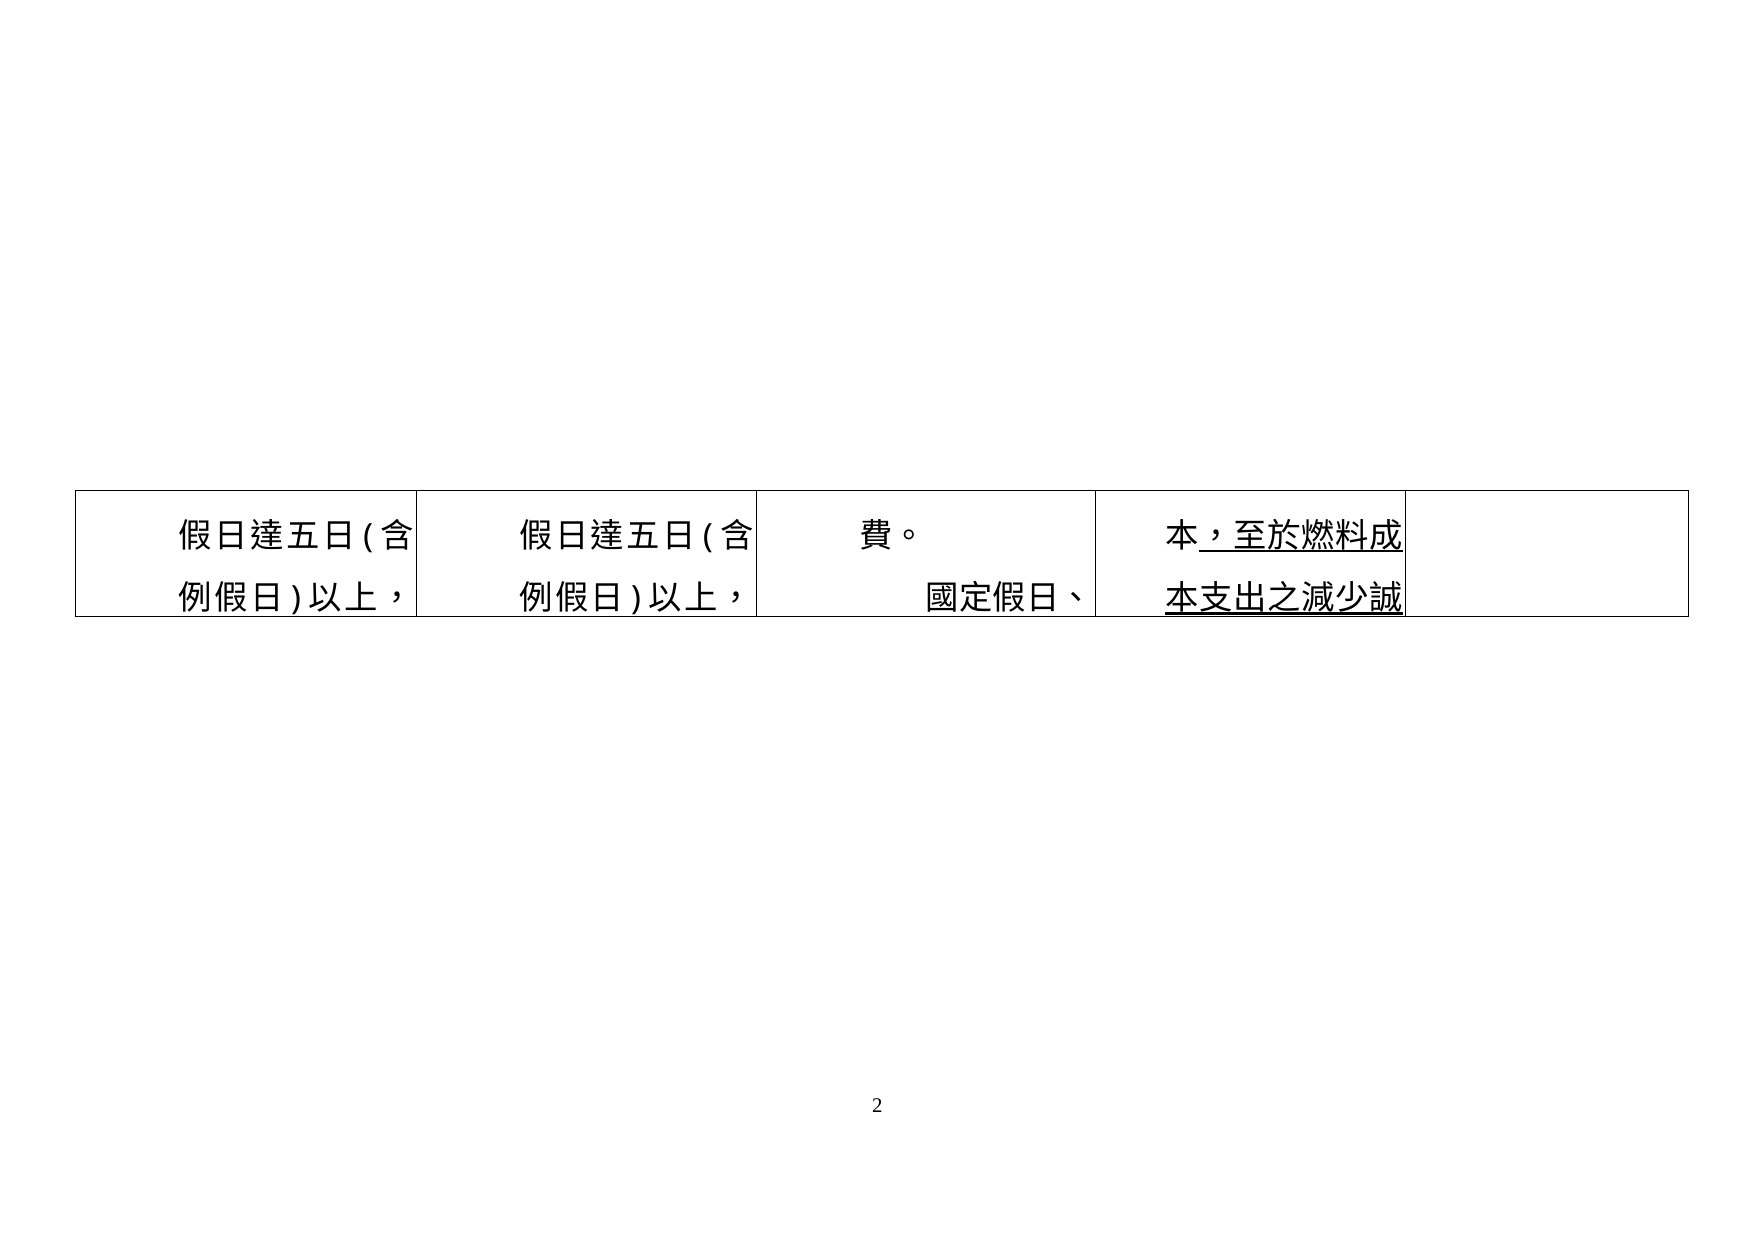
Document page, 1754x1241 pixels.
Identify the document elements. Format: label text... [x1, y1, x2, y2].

table_cell [1406, 491, 1688, 616]
table_cell 費。 國定假日、 [757, 491, 1095, 616]
table_cell 假日達五日(含例假日)以上， [417, 491, 756, 616]
table_cell 假日達五日(含例假日)以上， [76, 491, 416, 616]
table_cell 本，至於燃料成本支出之減少誠 [1096, 491, 1405, 616]
